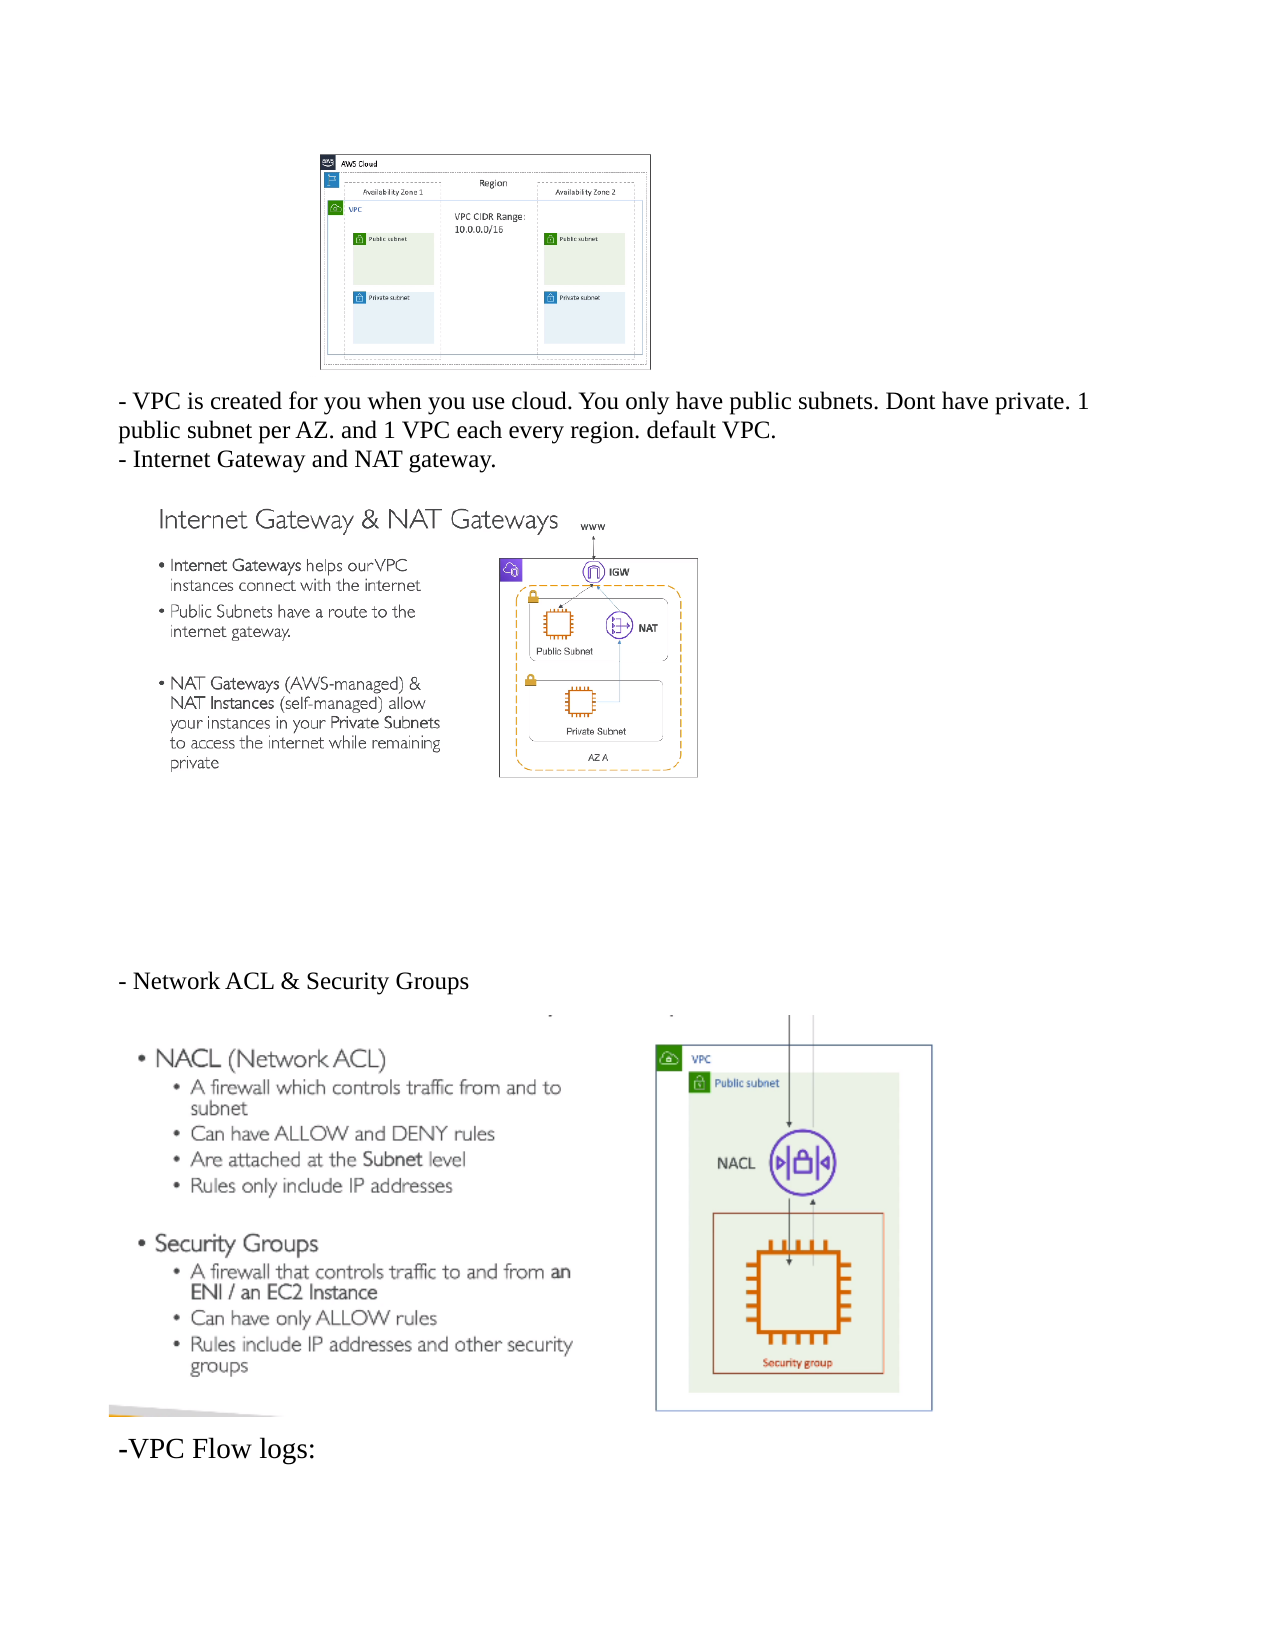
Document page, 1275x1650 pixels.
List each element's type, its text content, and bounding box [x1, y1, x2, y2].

picture [108, 1015, 962, 1417]
text -VPC Flow logs: [118, 1431, 1157, 1464]
text - VPC is created for you when you use cloud. You only have public subnets. Dont have private. 1 public subnet per AZ. and 1 VPC each every region. default VPC. [118, 386, 1157, 444]
picture [150, 497, 704, 785]
picture [308, 145, 661, 377]
text - Internet Gateway and NAT gateway. [118, 444, 1157, 473]
text - Network ACL & Security Groups [118, 966, 1157, 995]
